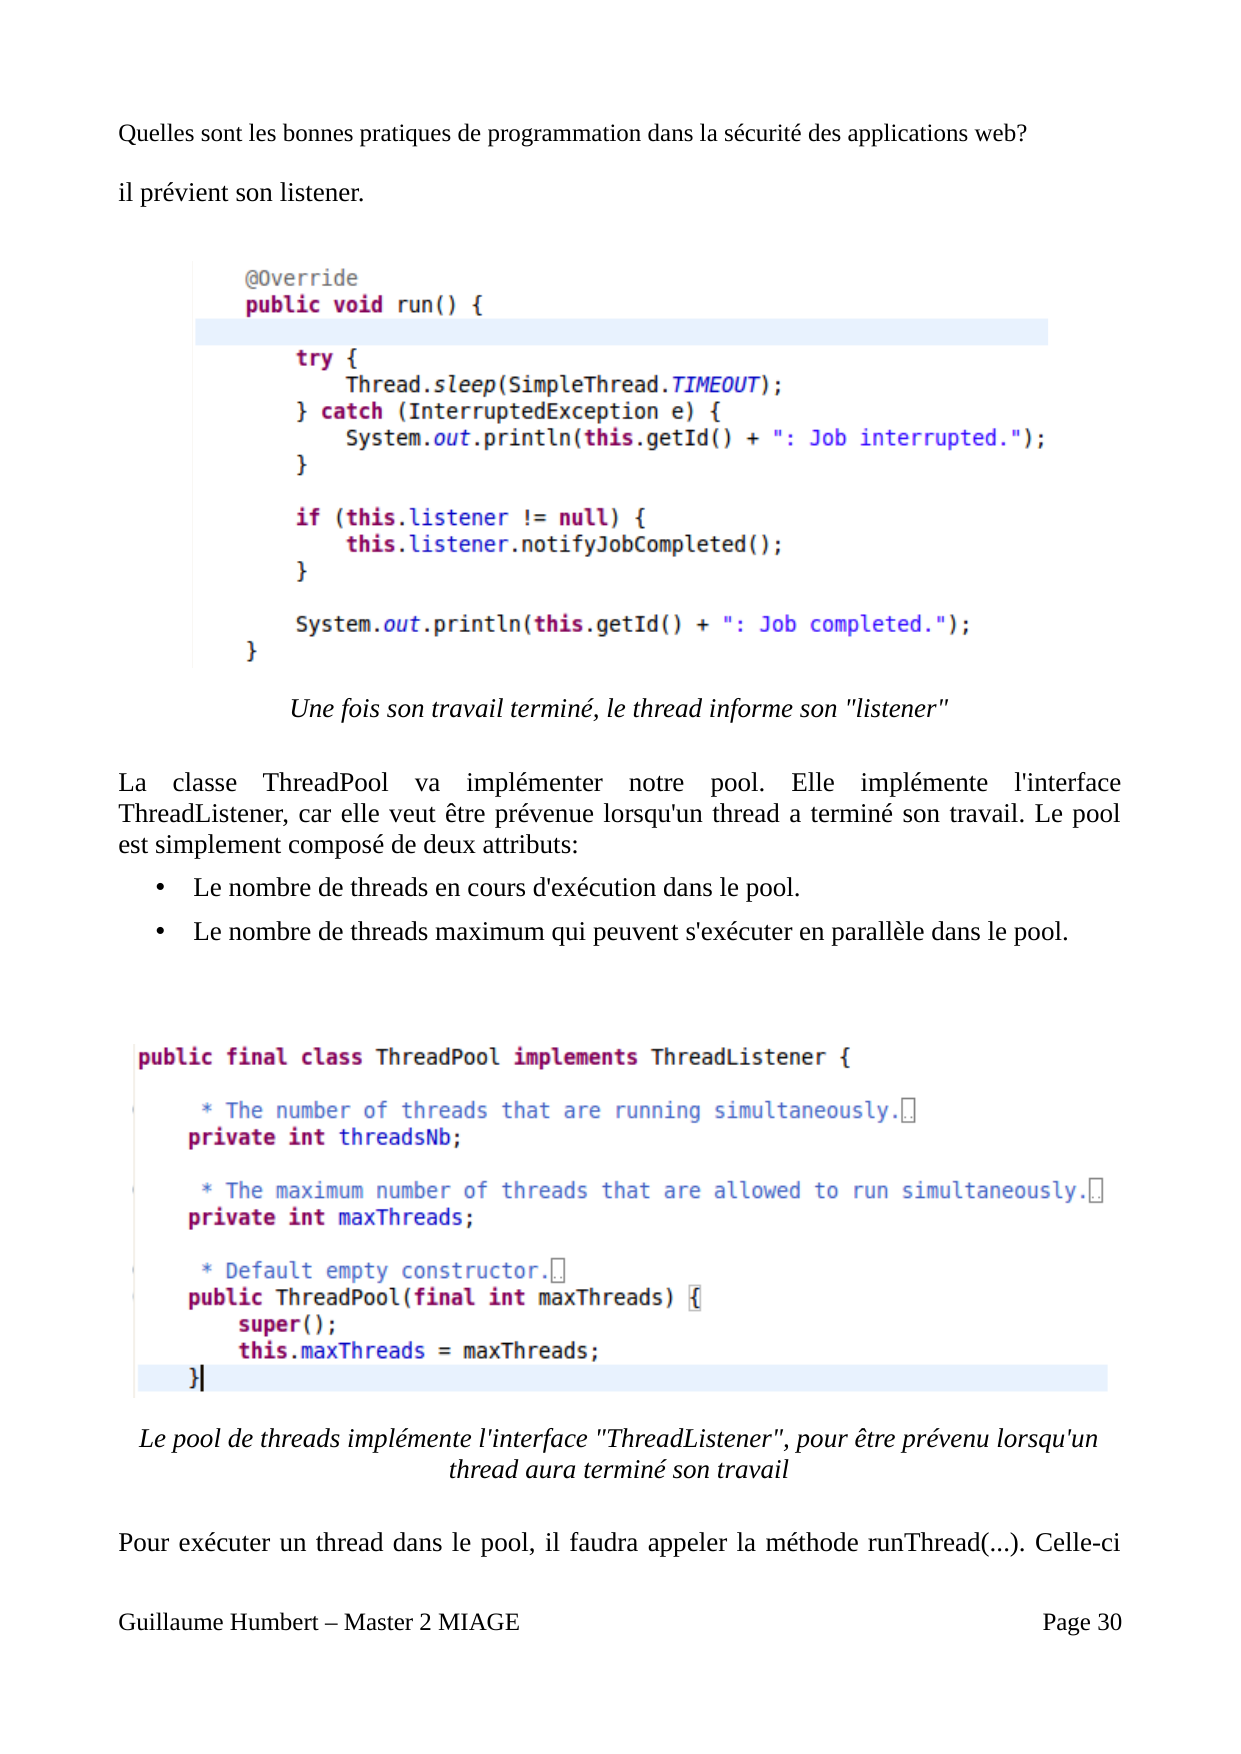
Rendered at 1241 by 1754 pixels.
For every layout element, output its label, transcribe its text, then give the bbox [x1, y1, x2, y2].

text Le pool de threads implémente l'interface "ThreadListener", pour être prévenu lorsqu'un thread aura terminé son travail [118, 1422, 1122, 1484]
list Le nombre de threads en cours d'exécution dans le pool. [156, 872, 1122, 903]
picture [192, 261, 1049, 668]
text La classe ThreadPool va implémenter notre pool. Elle implémente l'interface ThreadListener, car elle veut être prévenue lorsqu'un thread a terminé son travail. Le pool est simplement composé de deux attributs: [118, 766, 1122, 859]
text Une fois son travail terminé, le thread informe son "listener" [118, 692, 1122, 724]
list Le nombre de threads maximum qui peuvent s'exécuter en parallèle dans le pool. [156, 915, 1122, 947]
text il prévient son listener. [118, 176, 1122, 207]
picture [132, 1044, 1108, 1398]
text Pour exécuter un thread dans le pool, il faudra appeler la méthode runThread(...). Celle-ci [118, 1526, 1122, 1557]
